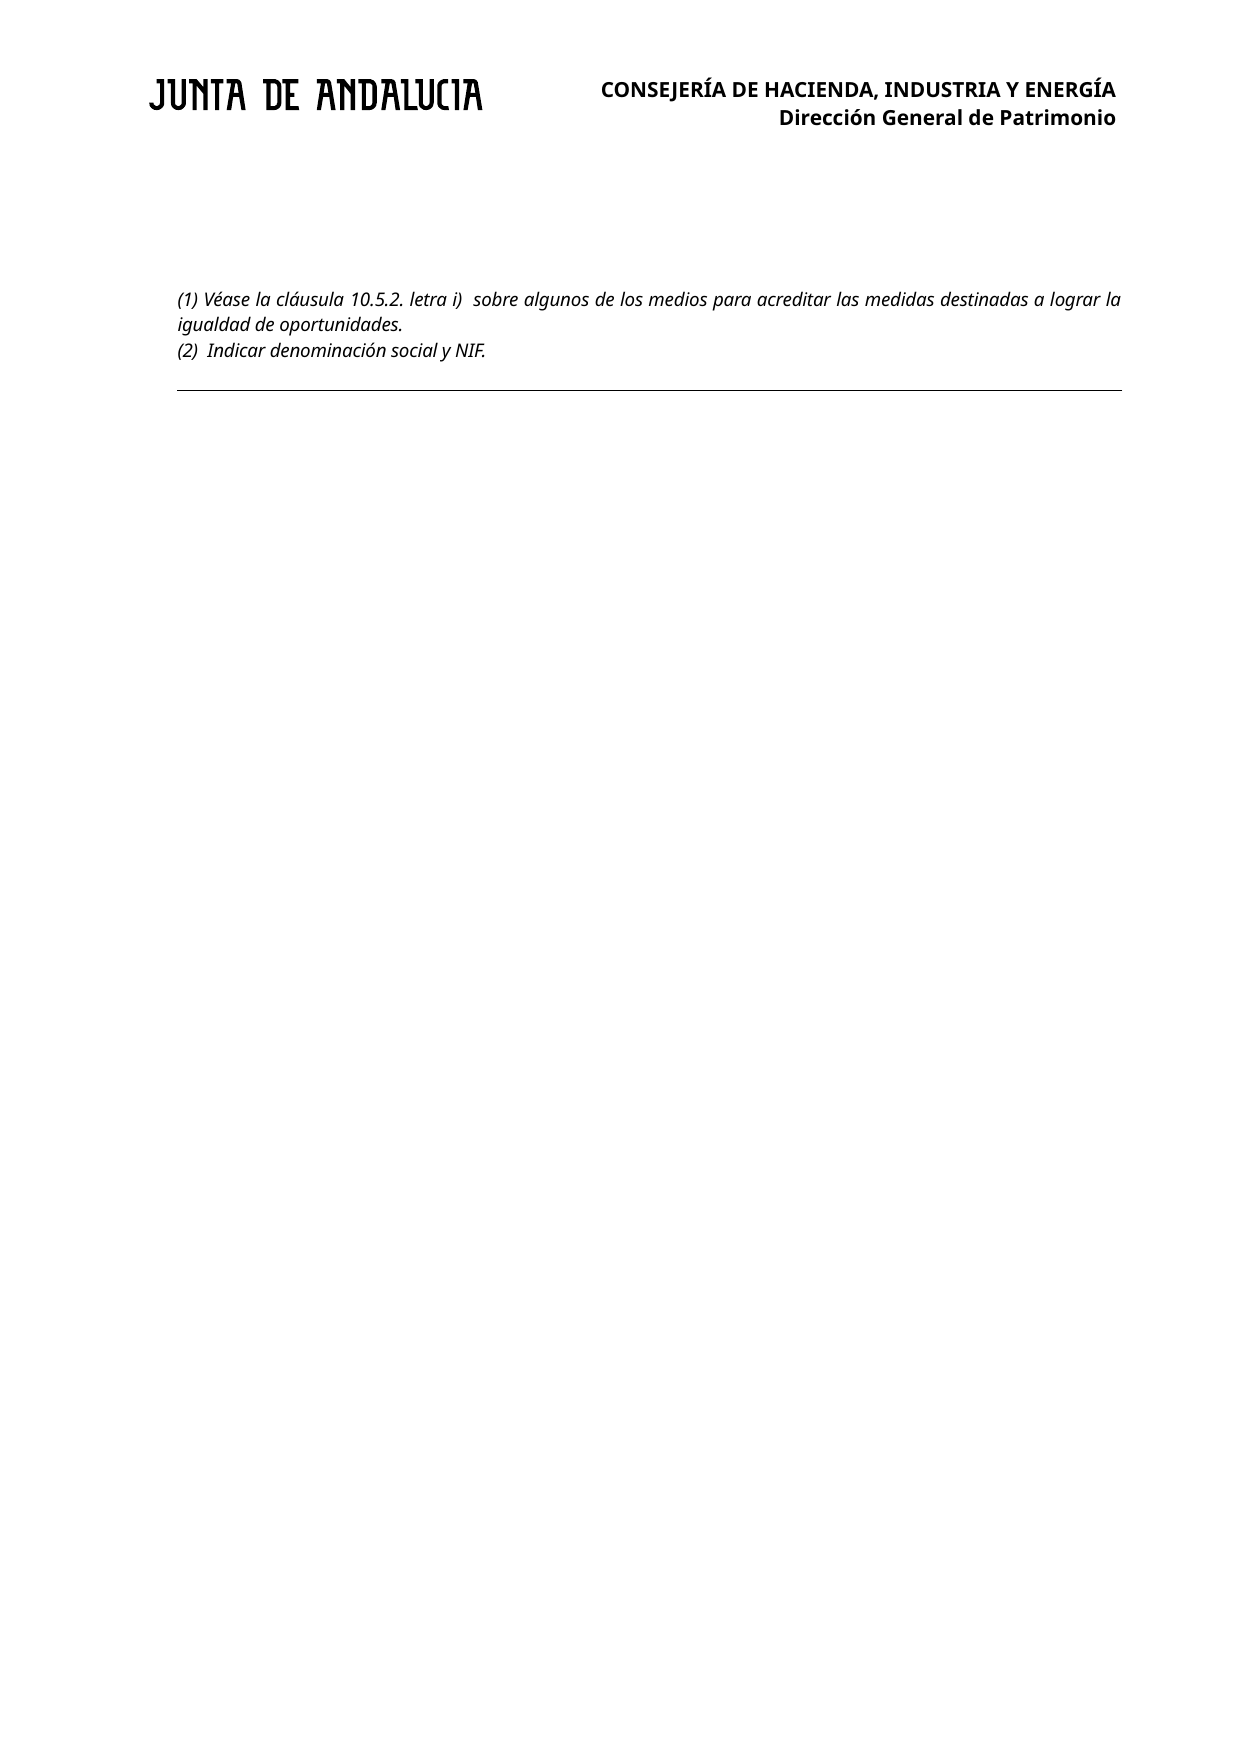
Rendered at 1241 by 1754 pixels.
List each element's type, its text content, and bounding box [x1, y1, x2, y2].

text (2) Indicar denominación social y NIF. [177, 337, 1122, 363]
text (1) Véase la cláusula 10.5.2. letra i) sobre algunos de los medios para acreditar las medidas destinadas a lograr la igualdad de oportunidades. [177, 286, 1122, 337]
